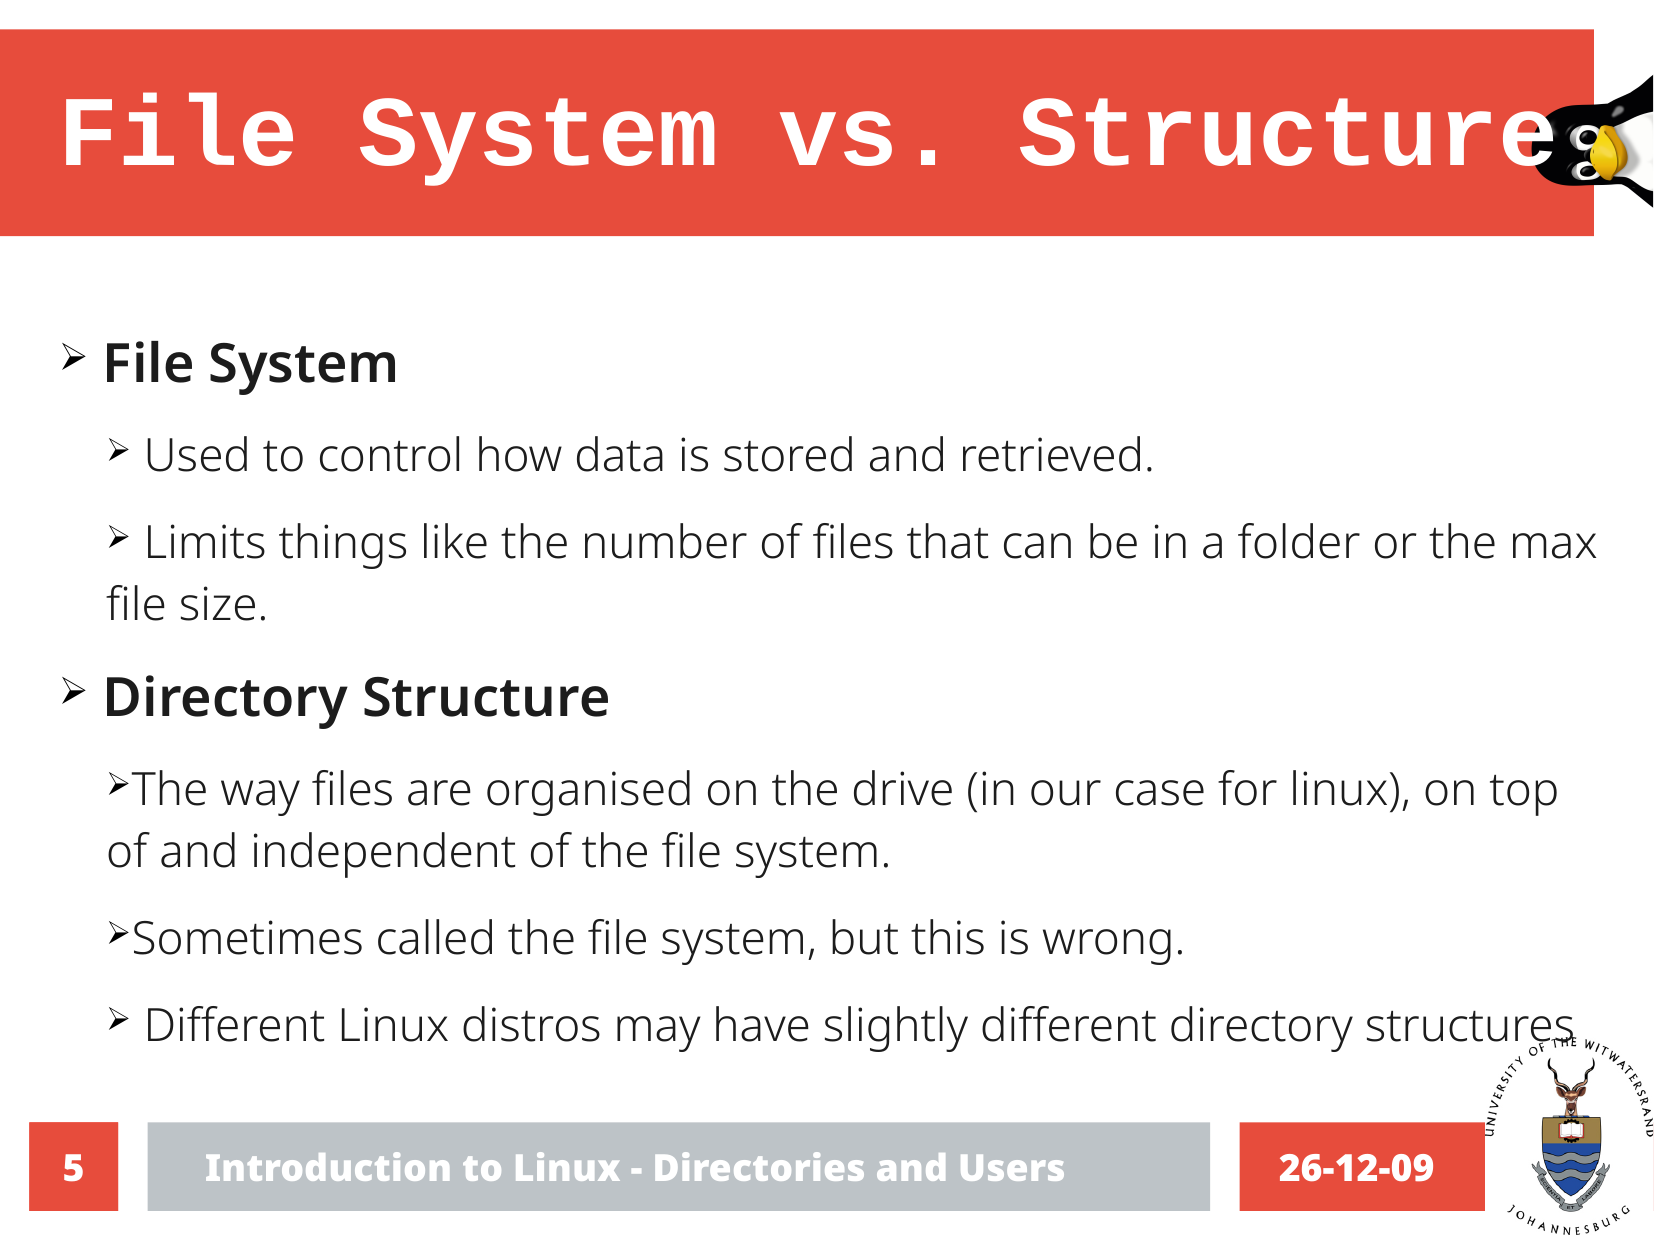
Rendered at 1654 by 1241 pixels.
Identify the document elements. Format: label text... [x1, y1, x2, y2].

picture [1514, 23, 1654, 276]
title File System vs. Structure [58, 47, 1594, 195]
list File System Used to control how data is stored and retrieved. Limits things like the number of files that can be in a folder or the max file size. Directory Structure The way files are organised on the drive (in our case for linux), on top of and independent of the file system. Sometimes called the file system, but this is wrong. Different Linux distros may have slightly different directory structures [58, 324, 1604, 1093]
picture [1485, 1037, 1654, 1235]
